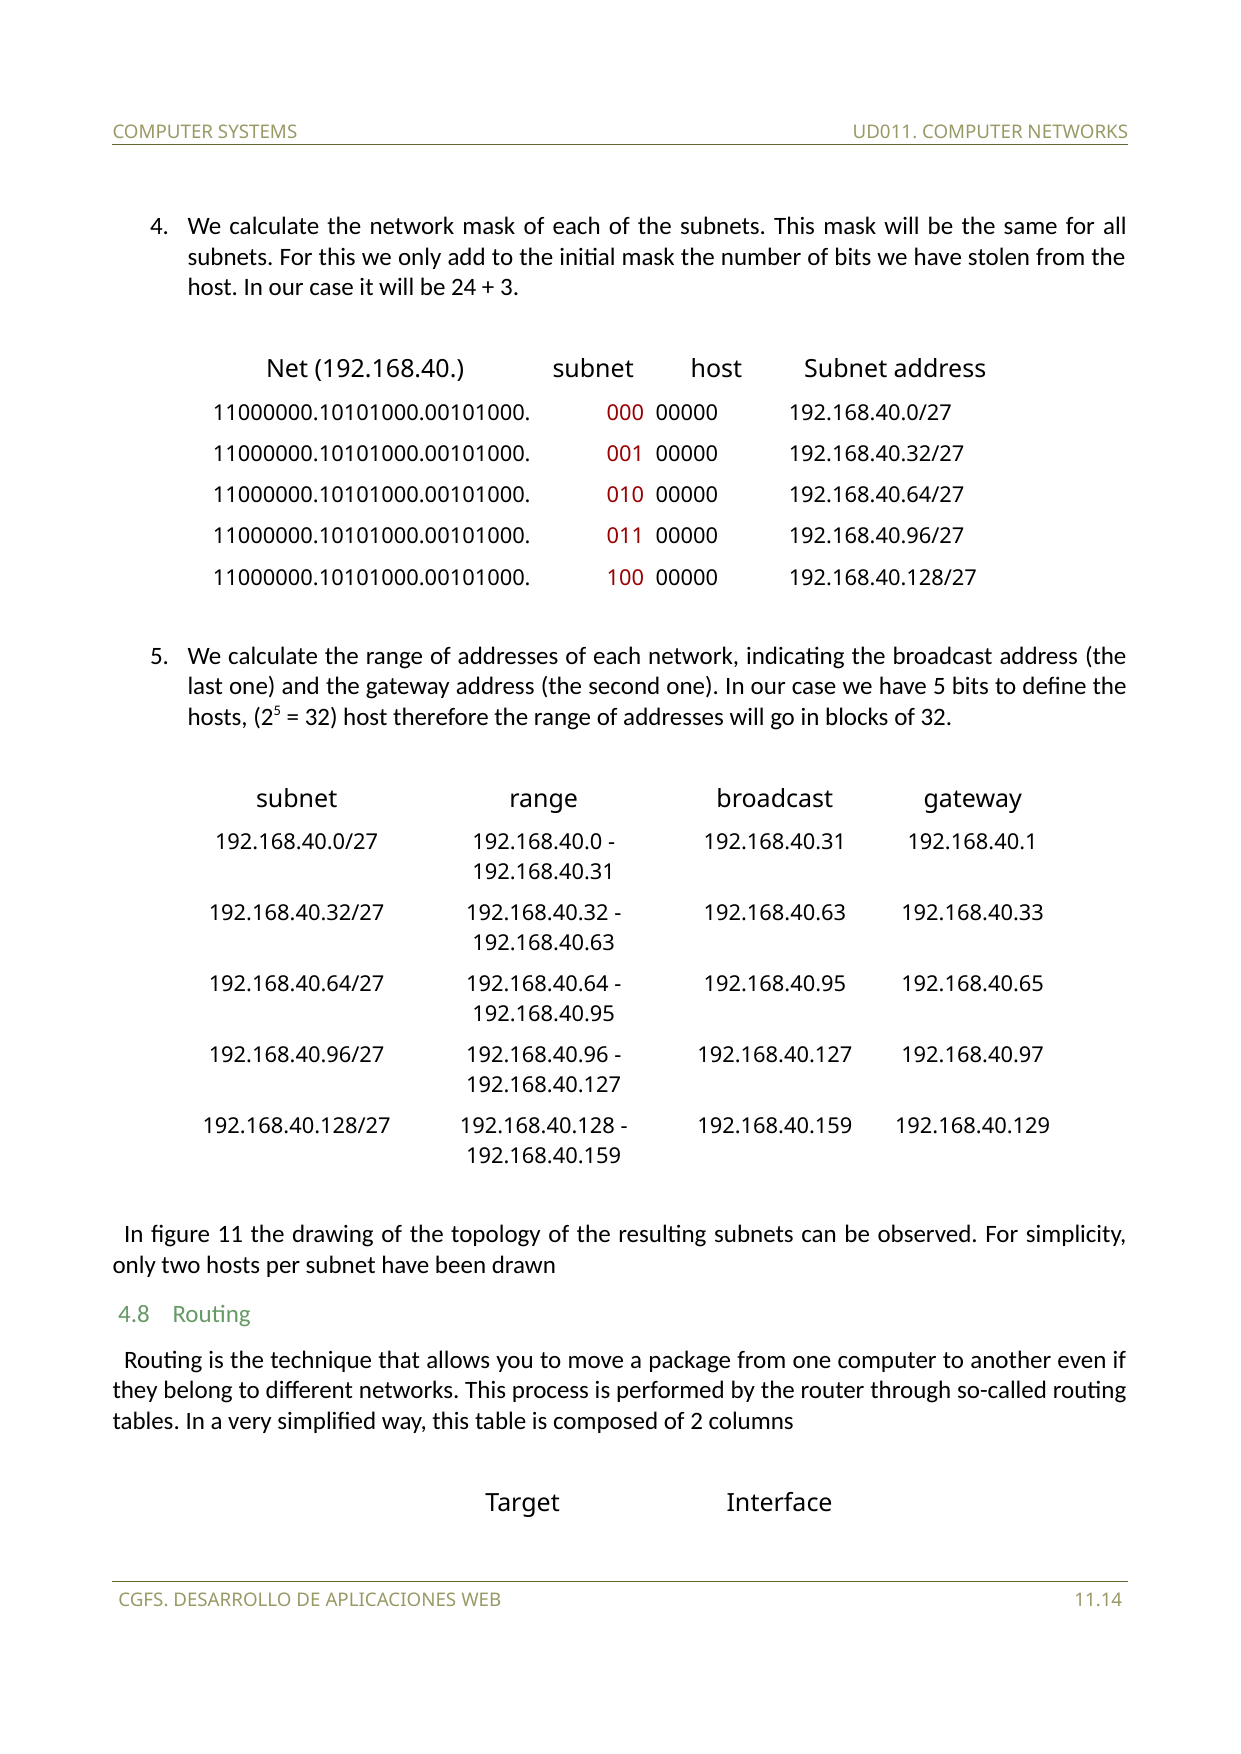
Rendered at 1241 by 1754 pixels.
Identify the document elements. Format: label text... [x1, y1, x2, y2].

table_cell 192.168.40.63 [688, 891, 862, 962]
table_header subnet [193, 775, 399, 820]
subtitle Routing [112, 1298, 1128, 1329]
table_header range [400, 775, 687, 820]
table_header Interface [684, 1479, 875, 1524]
table_cell 192.168.40.31 [688, 820, 862, 891]
table_cell 192.168.40.128 - 192.168.40.159 [400, 1105, 687, 1176]
table_cell 11000000.10101000.00101000. [193, 432, 536, 473]
table_header subnet [536, 345, 649, 391]
list We calculate the network mask of each of the subnets. This mask will be the same for all subnets. For this we only add to the initial mask the number of bits we have stolen from the host. In our case it will be 24 + 3. [150, 210, 1128, 302]
table_cell 000 [536, 391, 649, 432]
table_cell 00000 [650, 391, 783, 432]
text Routing is the technique that allows you to move a package from one computer to another even if they belong to different networks. This process is performed by the router through so-called routing tables. In a very simplified way, this table is composed of 2 columns [112, 1344, 1128, 1435]
table_cell 192.168.40.32/27 [193, 891, 399, 962]
table_cell 192.168.40.96/27 [193, 1034, 399, 1104]
table_header Target [360, 1479, 684, 1524]
table_cell 192.168.40.128/27 [783, 556, 1007, 597]
table_cell 192.168.40.0/27 [783, 391, 1007, 432]
table_cell 192.168.40.127 [688, 1034, 862, 1104]
table_cell 192.168.40.128/27 [193, 1105, 399, 1176]
table_cell 11000000.10101000.00101000. [193, 515, 536, 556]
table_header gateway [862, 775, 1083, 820]
list We calculate the range of addresses of each network, indicating the broadcast address (the last one) and the gateway address (the second one). In our case we have 5 bits to define the hosts, (25 = 32) host therefore the range of addresses will go in blocks of 32. [150, 640, 1128, 731]
table_cell 192.168.40.32 - 192.168.40.63 [400, 891, 687, 962]
table_cell 00000 [650, 556, 783, 597]
table_cell 192.168.40.97 [862, 1034, 1083, 1104]
table_cell 192.168.40.64/27 [193, 963, 399, 1033]
table_cell 00000 [650, 473, 783, 514]
table_header Subnet address [783, 345, 1007, 391]
table_cell 192.168.40.64/27 [783, 473, 1007, 514]
table_header broadcast [688, 775, 862, 820]
table_cell 192.168.40.0/27 [193, 820, 399, 891]
table_cell 011 [536, 515, 649, 556]
table_cell 192.168.40.95 [688, 963, 862, 1033]
table_cell 192.168.40.64 - 192.168.40.95 [400, 963, 687, 1033]
table_cell 010 [536, 473, 649, 514]
table_cell 192.168.40.159 [688, 1105, 862, 1176]
table_header Net (192.168.40.) [193, 345, 536, 391]
text In figure 11 the drawing of the topology of the resulting subnets can be observed. For simplicity, only two hosts per subnet have been drawn [112, 1218, 1128, 1279]
table_cell 11000000.10101000.00101000. [193, 556, 536, 597]
table_cell 192.168.40.0 - 192.168.40.31 [400, 820, 687, 891]
table_cell 11000000.10101000.00101000. [193, 473, 536, 514]
table_cell 001 [536, 432, 649, 473]
table_cell 192.168.40.1 [862, 820, 1083, 891]
table_header host [650, 345, 783, 391]
table_cell 11000000.10101000.00101000. [193, 391, 536, 432]
table_cell 192.168.40.33 [862, 891, 1083, 962]
table_cell 00000 [650, 432, 783, 473]
table_cell 100 [536, 556, 649, 597]
table_cell 192.168.40.32/27 [783, 432, 1007, 473]
table_cell 192.168.40.96/27 [783, 515, 1007, 556]
table_cell 192.168.40.129 [862, 1105, 1083, 1176]
table_cell 192.168.40.96 - 192.168.40.127 [400, 1034, 687, 1104]
table_cell 00000 [650, 515, 783, 556]
table_cell 192.168.40.65 [862, 963, 1083, 1033]
